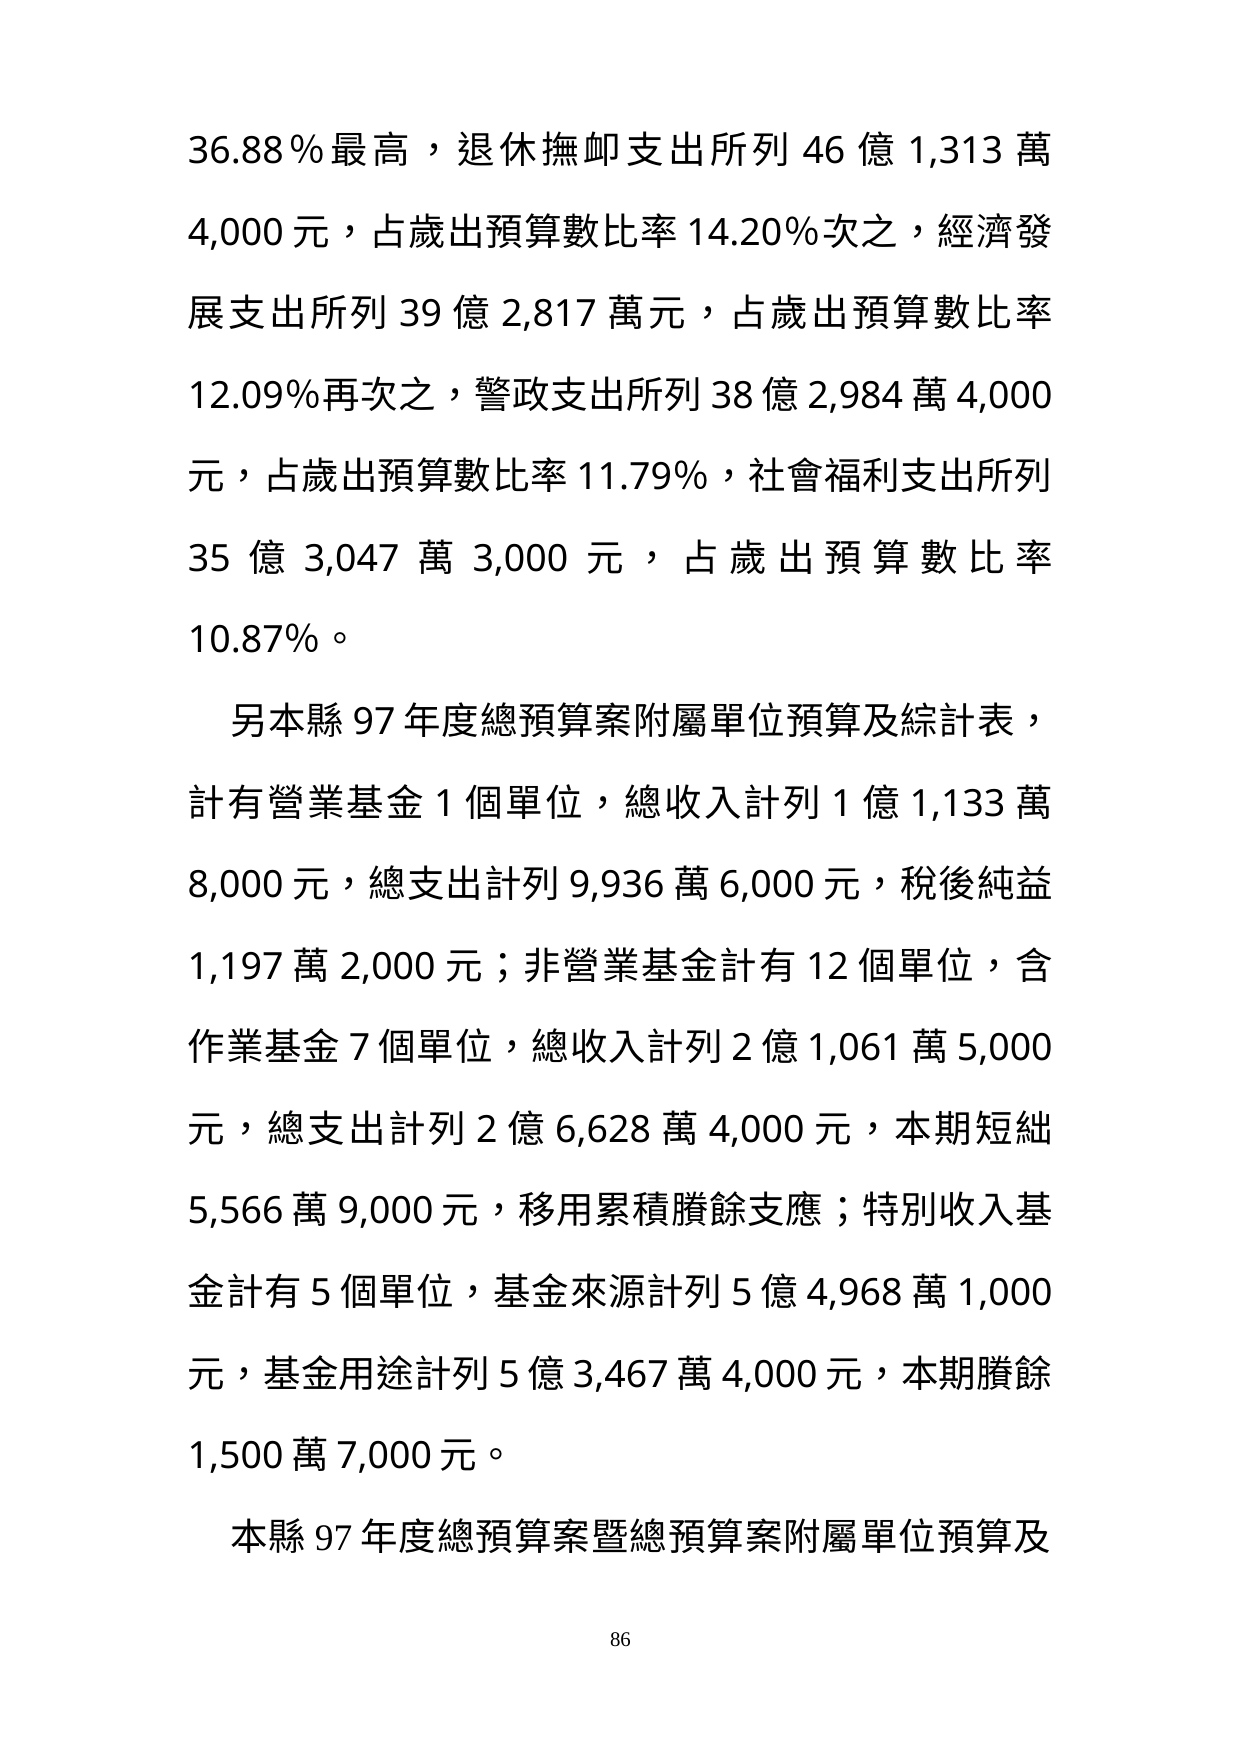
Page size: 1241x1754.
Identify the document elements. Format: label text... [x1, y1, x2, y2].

text 36.88％最高，退休撫卹支出所列46億1,313萬4,000元，占歲出預算數比率14.20％次之，經濟發展支出所列39億2,817萬元，占歲出預算數比率12.09％再次之，警政支出所列38億2,984萬4,000元，占歲出預算數比率11.79％，社會福利支出所列35億3,047萬3,000元，占歲出預算數比率10.87％。 [188, 120, 1053, 664]
text 另本縣97年度總預算案附屬單位預算及綜計表，計有營業基金1個單位，總收入計列1億1,133萬8,000元，總支出計列9,936萬6,000元，稅後純益1,197萬2,000元；非營業基金計有12個單位，含作業基金7個單位，總收入計列2億1,061萬5,000元，總支出計列2億6,628萬4,000元，本期短絀5,566萬9,000元，移用累積賸餘支應；特別收入基金計有5個單位，基金來源計列5億4,968萬1,000元，基金用途計列5億3,467萬4,000元，本期賸餘1,500萬7,000元。 [187, 691, 1053, 1479]
text 本縣97年度總預算案暨總預算案附屬單位預算及 [187, 1507, 1053, 1561]
